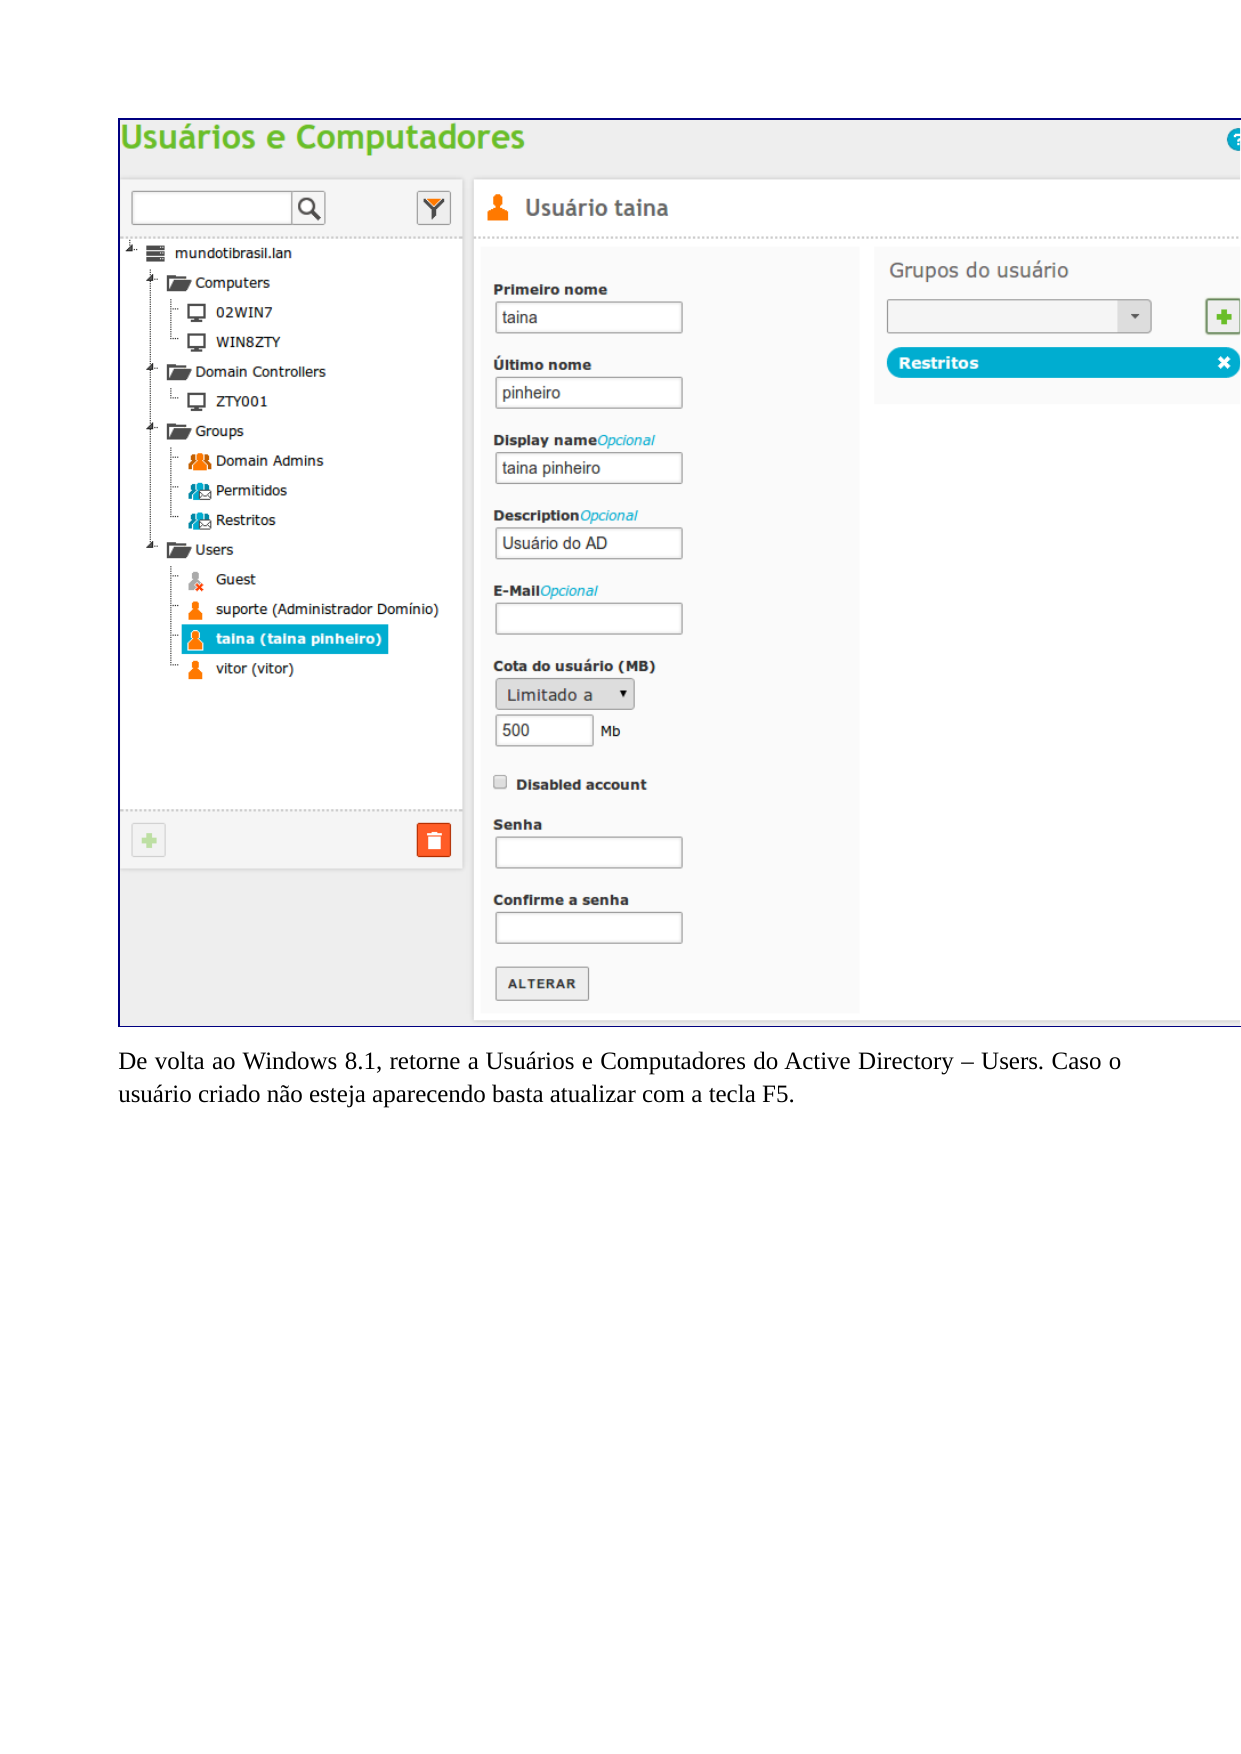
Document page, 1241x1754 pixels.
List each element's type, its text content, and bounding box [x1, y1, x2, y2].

text De volta ao Windows 8.1, retorne a Usuários e Computadores do Active Directory – Users. Caso o usuário criado não esteja aparecendo basta atualizar com a tecla F5. [118, 1046, 1122, 1108]
picture [120, 120, 1241, 1026]
